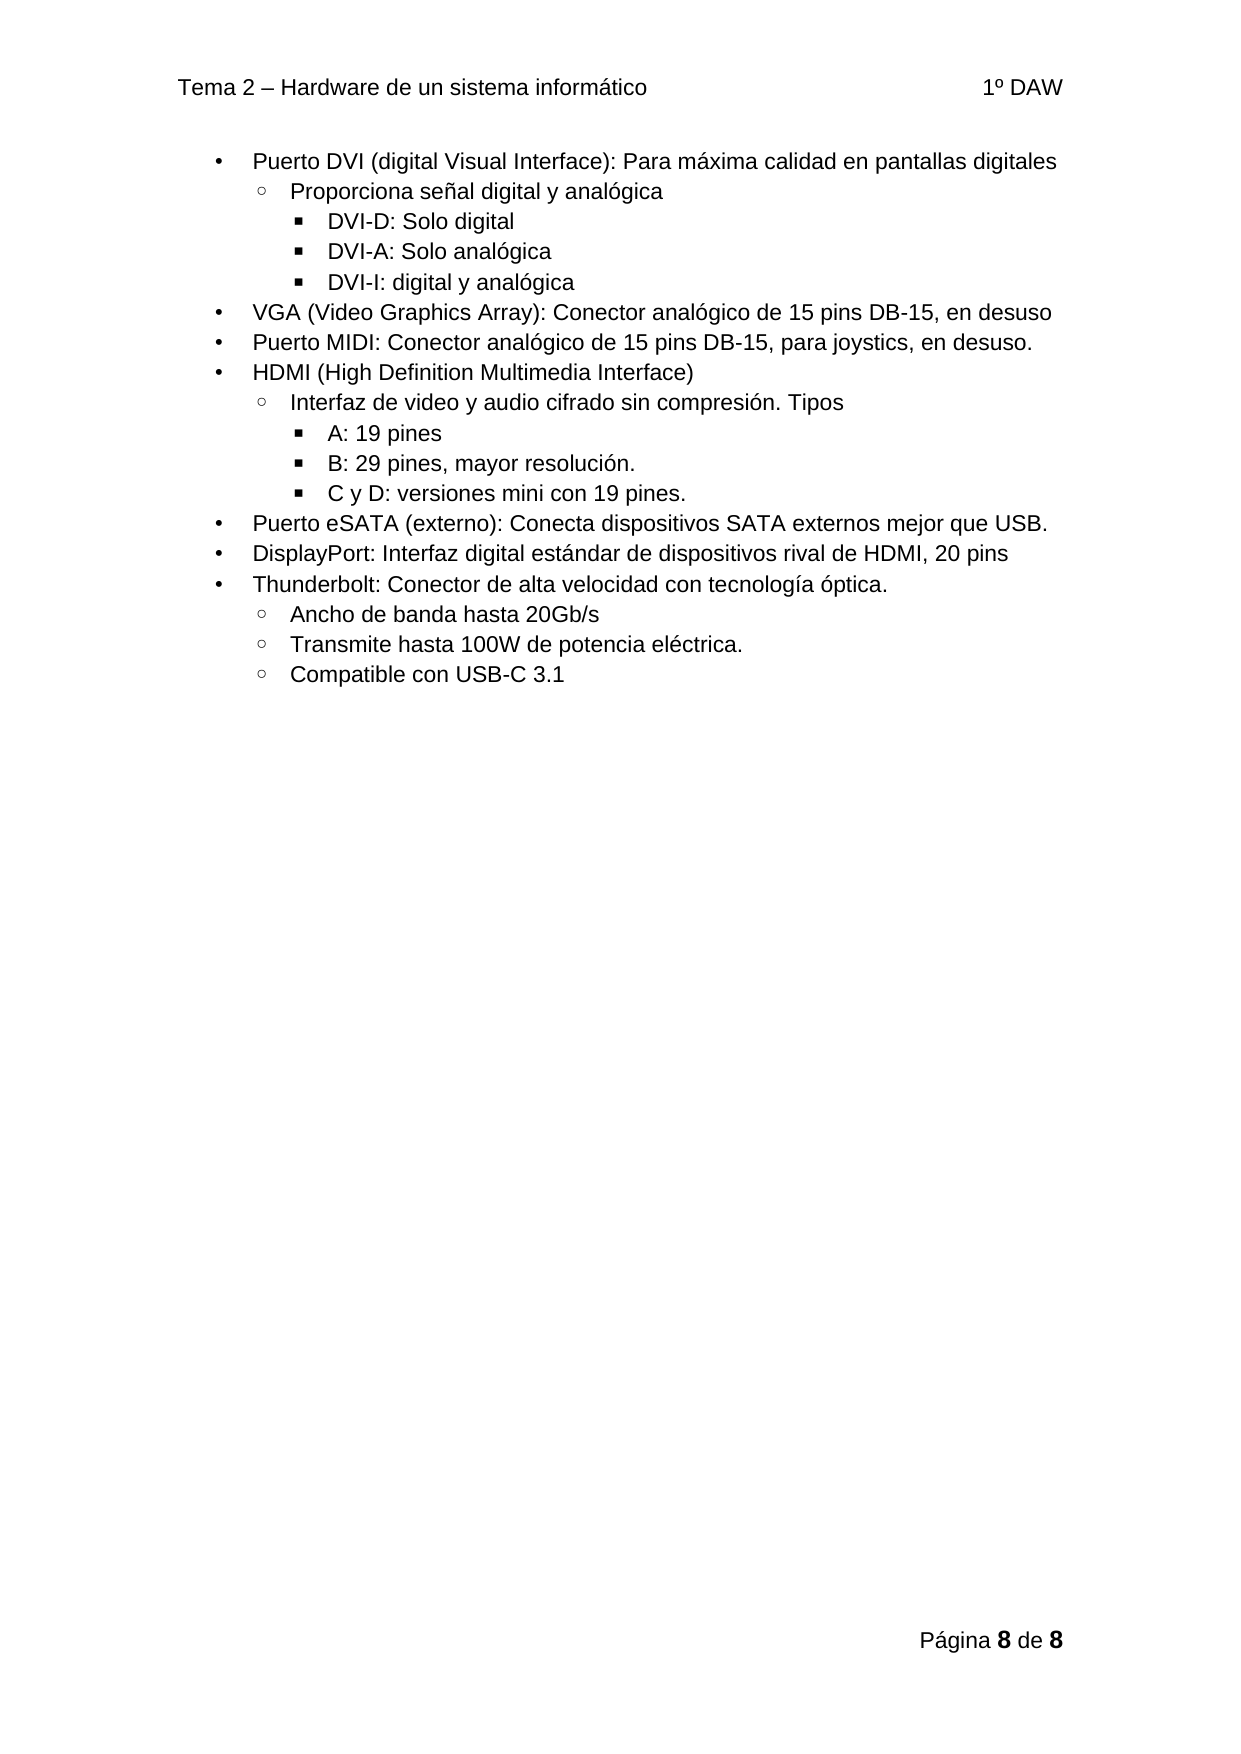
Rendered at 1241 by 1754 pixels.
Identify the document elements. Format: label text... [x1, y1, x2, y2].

list Thunderbolt: Conector de alta velocidad con tecnología óptica. [215, 571, 1063, 597]
list Interfaz de video y audio cifrado sin compresión. Tipos [252, 389, 1063, 416]
list Puerto MIDI: Conector analógico de 15 pins DB-15, para joystics, en desuso. [215, 329, 1063, 355]
list HDMI (High Definition Multimedia Interface) [215, 359, 1063, 385]
list Proporciona señal digital y analógica [252, 178, 1063, 204]
list C y D: versiones mini con 19 pines. [290, 480, 1063, 506]
list Transmite hasta 100W de potencia eléctrica. [252, 631, 1063, 657]
list DVI-I: digital y analógica [290, 268, 1063, 295]
list DisplayPort: Interfaz digital estándar de dispositivos rival de HDMI, 20 pins [215, 540, 1063, 567]
list B: 29 pines, mayor resolución. [290, 450, 1063, 476]
list DVI-A: Solo analógica [290, 238, 1063, 264]
list Compatible con USB-C 3.1 [252, 661, 1063, 687]
list VGA (Video Graphics Array): Conector analógico de 15 pins DB-15, en desuso [215, 299, 1063, 325]
list A: 19 pines [290, 419, 1063, 446]
list DVI-D: Solo digital [290, 208, 1063, 234]
list Puerto eSATA (externo): Conecta dispositivos SATA externos mejor que USB. [215, 510, 1063, 536]
list Ancho de banda hasta 20Gb/s [252, 601, 1063, 627]
list Puerto DVI (digital Visual Interface): Para máxima calidad en pantallas digitales [215, 148, 1063, 174]
